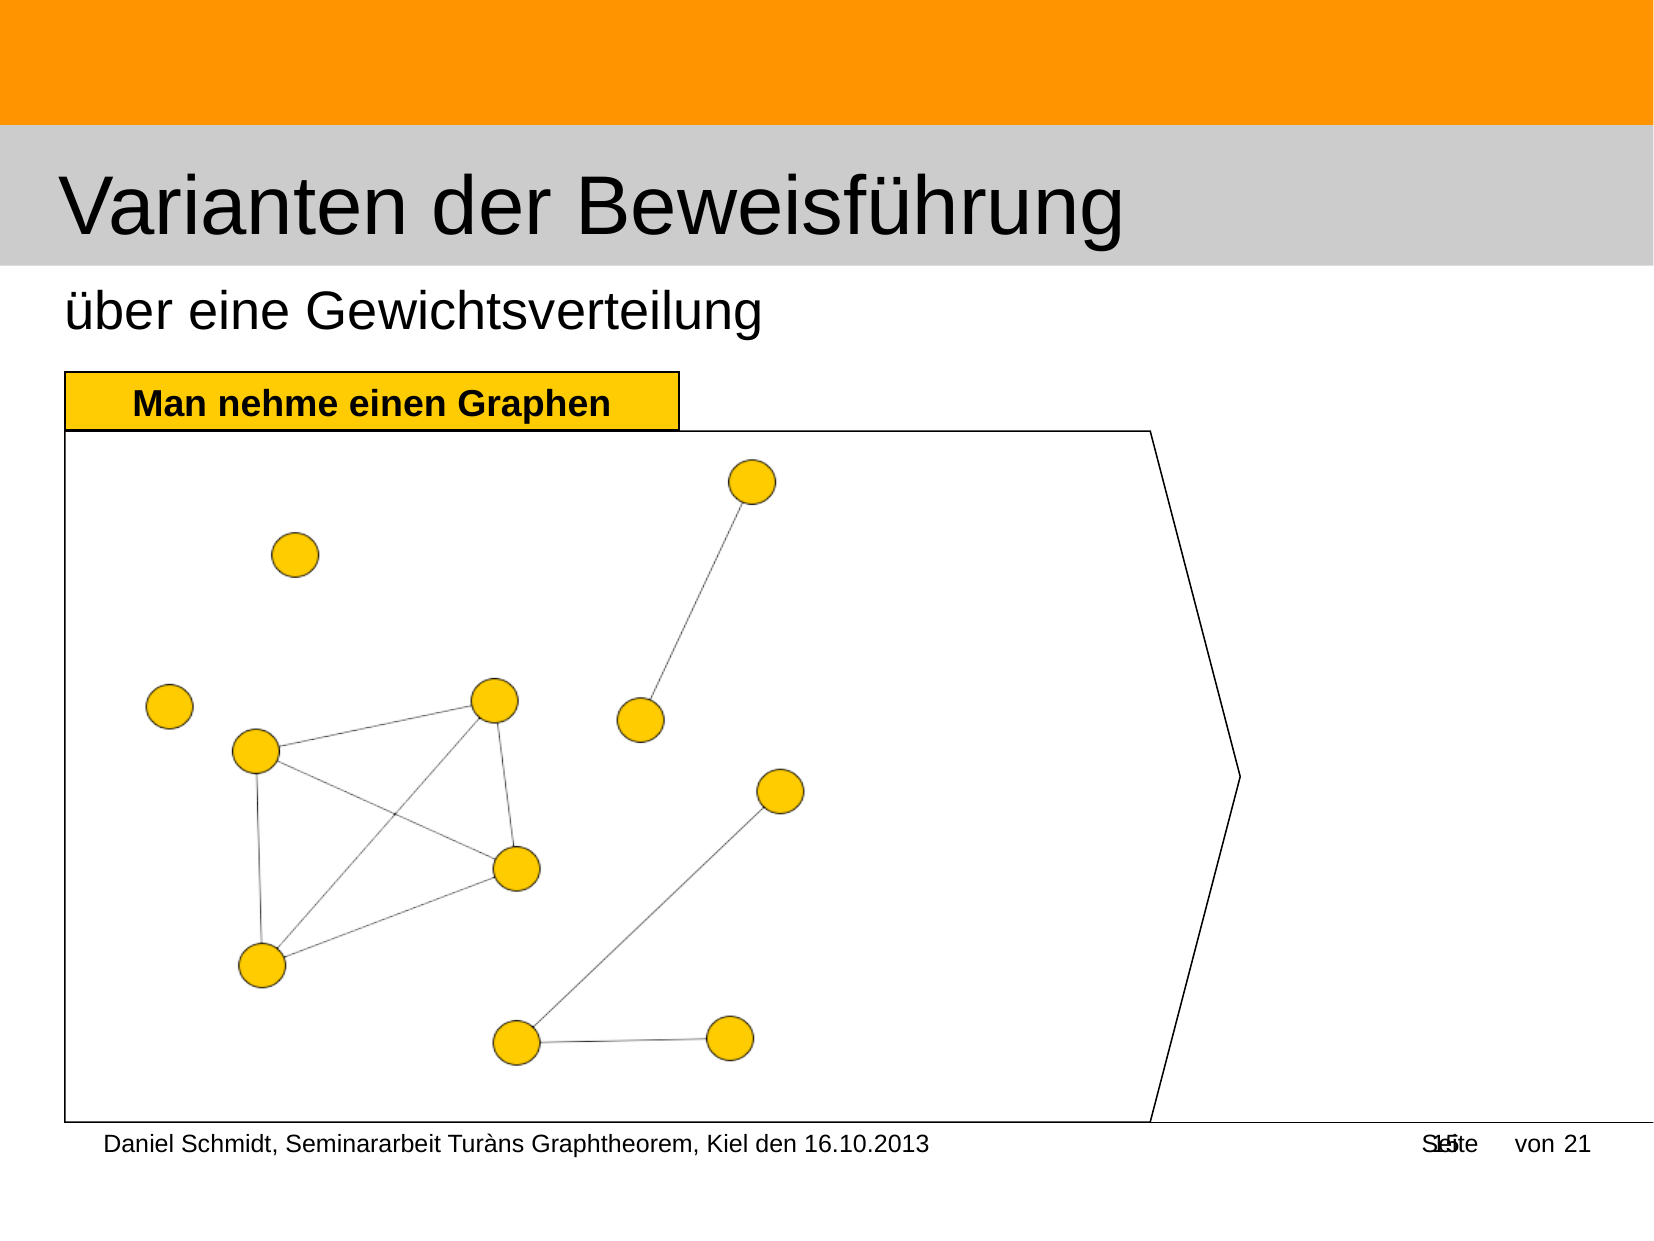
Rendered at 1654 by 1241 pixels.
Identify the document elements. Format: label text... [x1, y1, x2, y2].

text_box Daniel Schmidt, Seminararbeit Turàns Graphtheorem, Kiel den 16.10.2013 [88, 1122, 975, 1165]
title Varianten der Beweisführung [50, 143, 1359, 260]
text_box [1416, 1122, 1572, 1165]
text_box [64, 431, 1241, 1123]
title über eine Gewichtsverteilung [56, 238, 1365, 349]
picture [122, 437, 827, 1087]
text_box Seite [1406, 1122, 1416, 1165]
text_box Man nehme einen Graphen [64, 371, 680, 430]
text_box 21 [1549, 1121, 1654, 1193]
